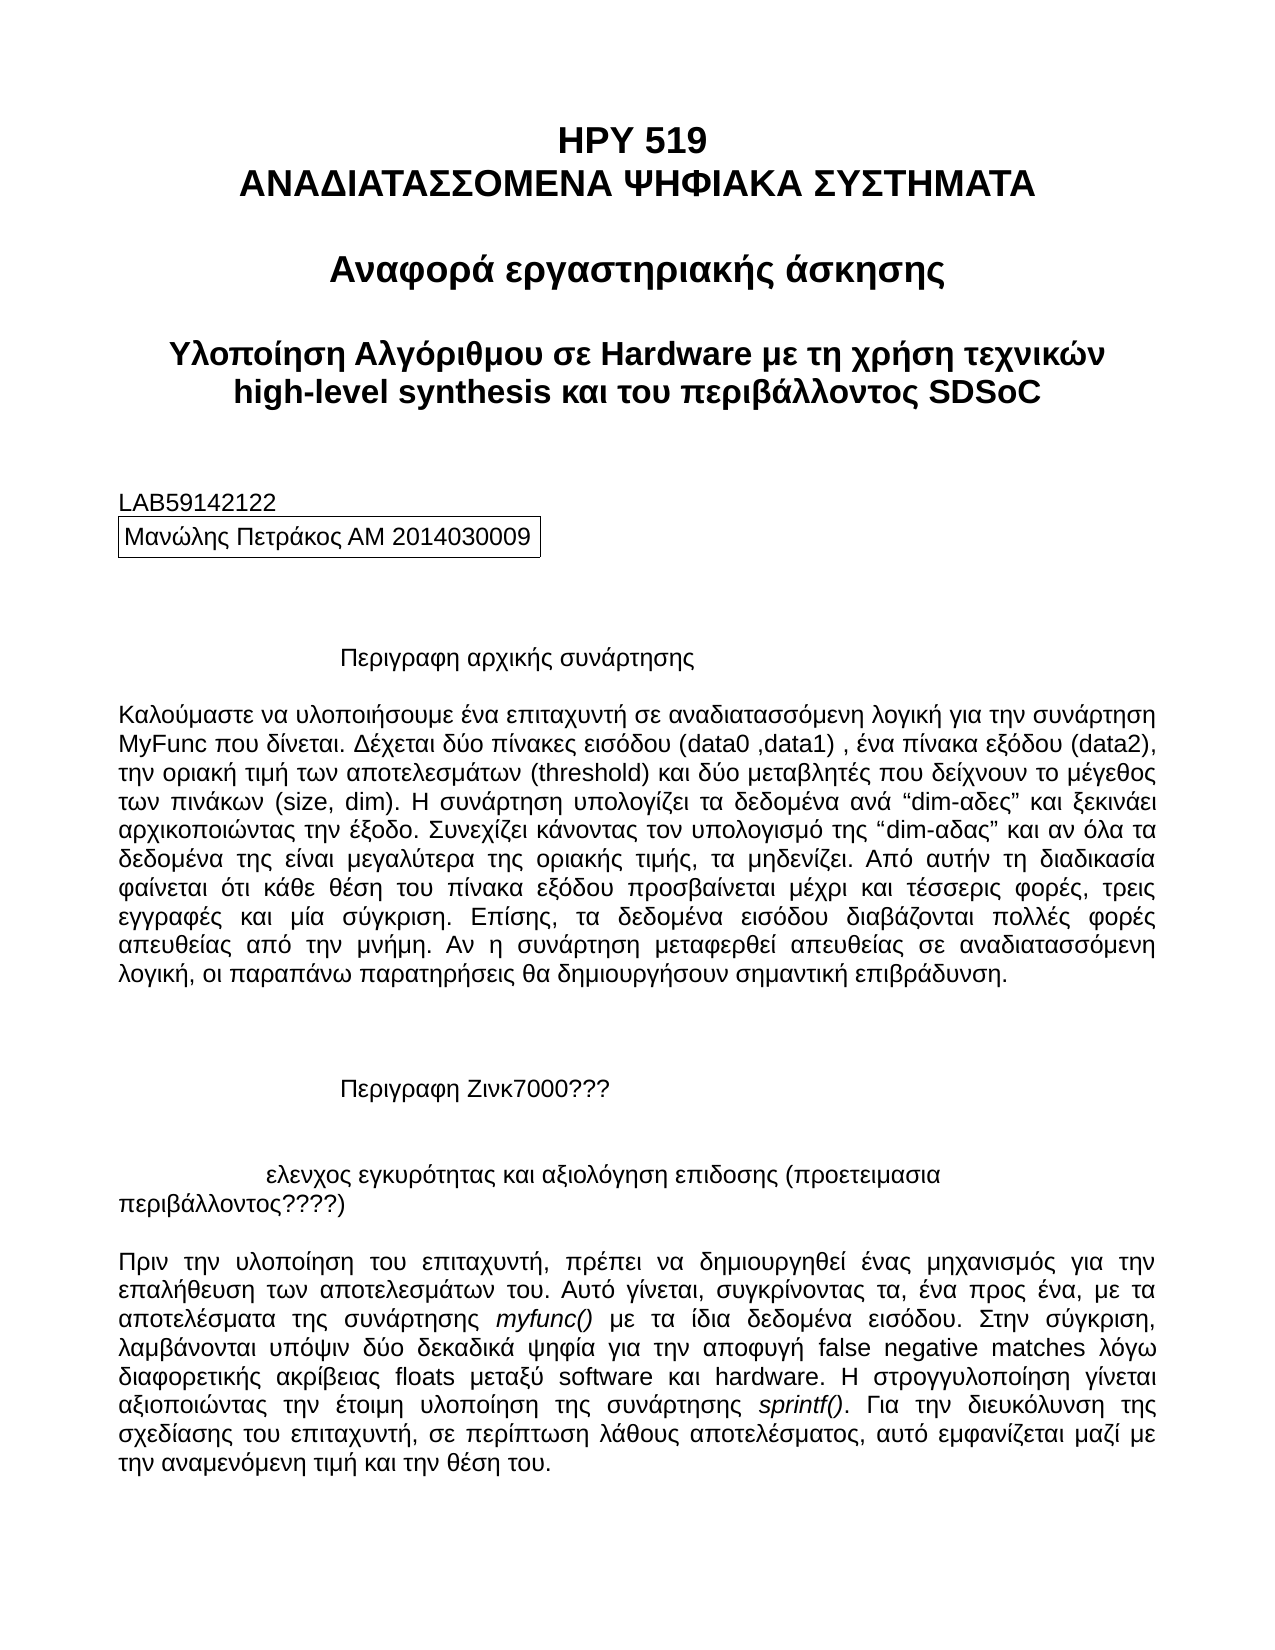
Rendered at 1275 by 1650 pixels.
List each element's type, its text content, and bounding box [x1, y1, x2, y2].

text Υλοποίηση Αλγόριθμου σε Hardware με τη χρήση τεχνικών [118, 334, 1157, 372]
table_header Μανώλης Πετράκος ΑΜ 2014030009 [119, 517, 540, 557]
text high-level synthesis και του περιβάλλοντος SDSoC [118, 372, 1157, 411]
text LAB59142122 [118, 487, 1157, 516]
text Περιγραφη Ζινκ7000??? [118, 1074, 1157, 1103]
text ΑΝΑΔΙΑΤΑΣΣΟΜΕΝΑ ΨΗΦΙΑΚΑ ΣΥΣΤΗΜΑΤΑ [118, 161, 1157, 204]
text Αναφορά εργαστηριακής άσκησης [118, 247, 1157, 291]
text Καλούμαστε να υλοποιήσουμε ένα επιταχυντή σε αναδιατασσόμενη λογική για την συνάρτηση MyFunc που δίνεται. Δέχεται δύο πίνακες εισόδου (data0 ,data1) , ένα πίνακα εξόδου (data2), την οριακή τιμή των αποτελεσμάτων (threshold) και δύο μεταβλητές που δείχνουν το μέγεθος των πινάκων (size, dim). Η συνάρτηση υπολογίζει τα δεδομένα ανά “dim-αδες” και ξεκινάει αρχικοποιώντας την έξοδο. Συνεχίζει κάνοντας τον υπολογισμό της “dim-αδας” και αν όλα τα δεδομένα της είναι μεγαλύτερα της οριακής τιμής, τα μηδενίζει. Από αυτήν τη διαδικασία φαίνεται ότι κάθε θέση του πίνακα εξόδου προσβαίνεται μέχρι και τέσσερις φορές, τρεις εγγραφές και μία σύγκριση. Επίσης, τα δεδομένα εισόδου διαβάζονται πολλές φορές απευθείας από την μνήμη. Αν η συνάρτηση μεταφερθεί απευθείας σε αναδιατασσόμενη λογική, οι παραπάνω παρατηρήσεις θα δημιουργήσουν σημαντική επιβράδυνση. [118, 700, 1157, 988]
text Πριν την υλοποίηση του επιταχυντή, πρέπει να δημιουργηθεί ένας μηχανισμός για την επαλήθευση των αποτελεσμάτων του. Αυτό γίνεται, συγκρίνοντας τα, ένα προς ένα, με τα αποτελέσματα της συνάρτησης myfunc() με τα ίδια δεδομένα εισόδου. Στην σύγκριση, λαμβάνονται υπόψιν δύο δεκαδικά ψηφία για την αποφυγή false negative matches λόγω διαφορετικής ακρίβειας floats μεταξύ software και hardware. Η στρογγυλοποίηση γίνεται αξιοποιώντας την έτοιμη υλοποίηση της συνάρτησης sprintf(). Για την διευκόλυνση της σχεδίασης του επιταχυντή, σε περίπτωση λάθους αποτελέσματος, αυτό εμφανίζεται μαζί με την αναμενόμενη τιμή και την θέση του. [118, 1247, 1157, 1477]
text ελενχος εγκυρότητας και αξιολόγηση επιδοσης (προετειμασια περιβάλλοντος????) [118, 1160, 1157, 1218]
text Περιγραφη αρχικής συνάρτησης [118, 643, 1157, 672]
text ΗΡΥ 519 [118, 118, 1157, 161]
